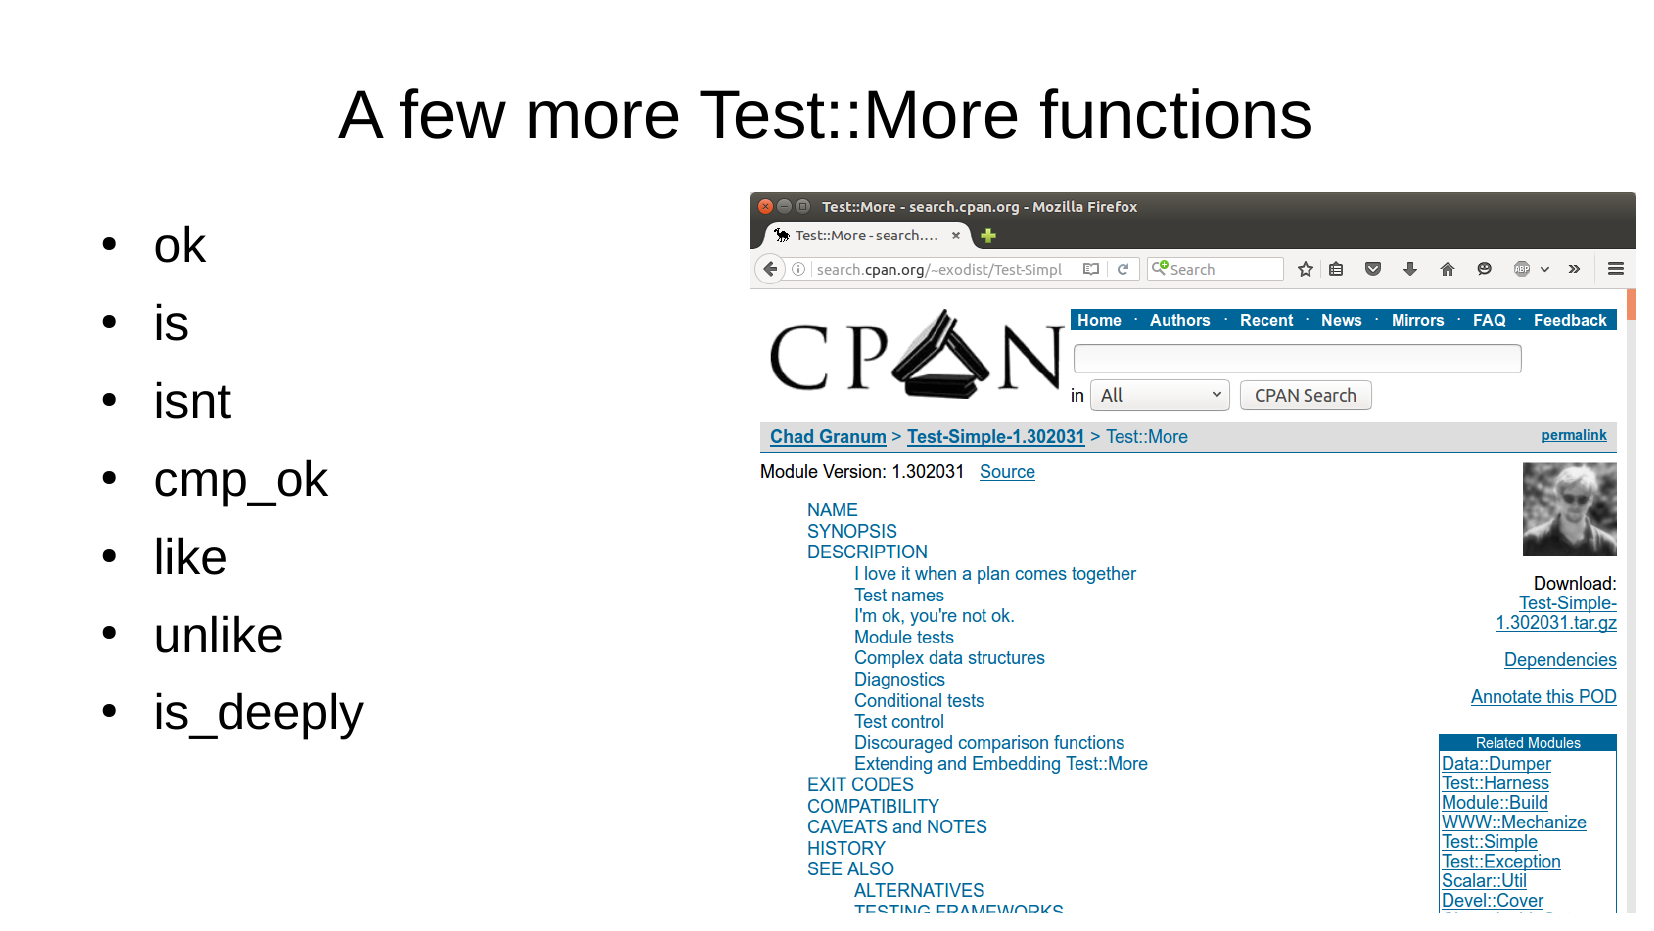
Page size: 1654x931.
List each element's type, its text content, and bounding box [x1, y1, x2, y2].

picture [1552, 738, 1557, 747]
picture [1529, 738, 1542, 747]
picture [1492, 738, 1498, 747]
picture [1441, 752, 1615, 914]
picture [750, 192, 1636, 914]
title A few more Test::More functions [82, 37, 1571, 193]
picture [1501, 739, 1506, 747]
picture [1560, 738, 1568, 747]
list ok is isnt cmp_ok like unlike is_deeply [82, 217, 750, 856]
